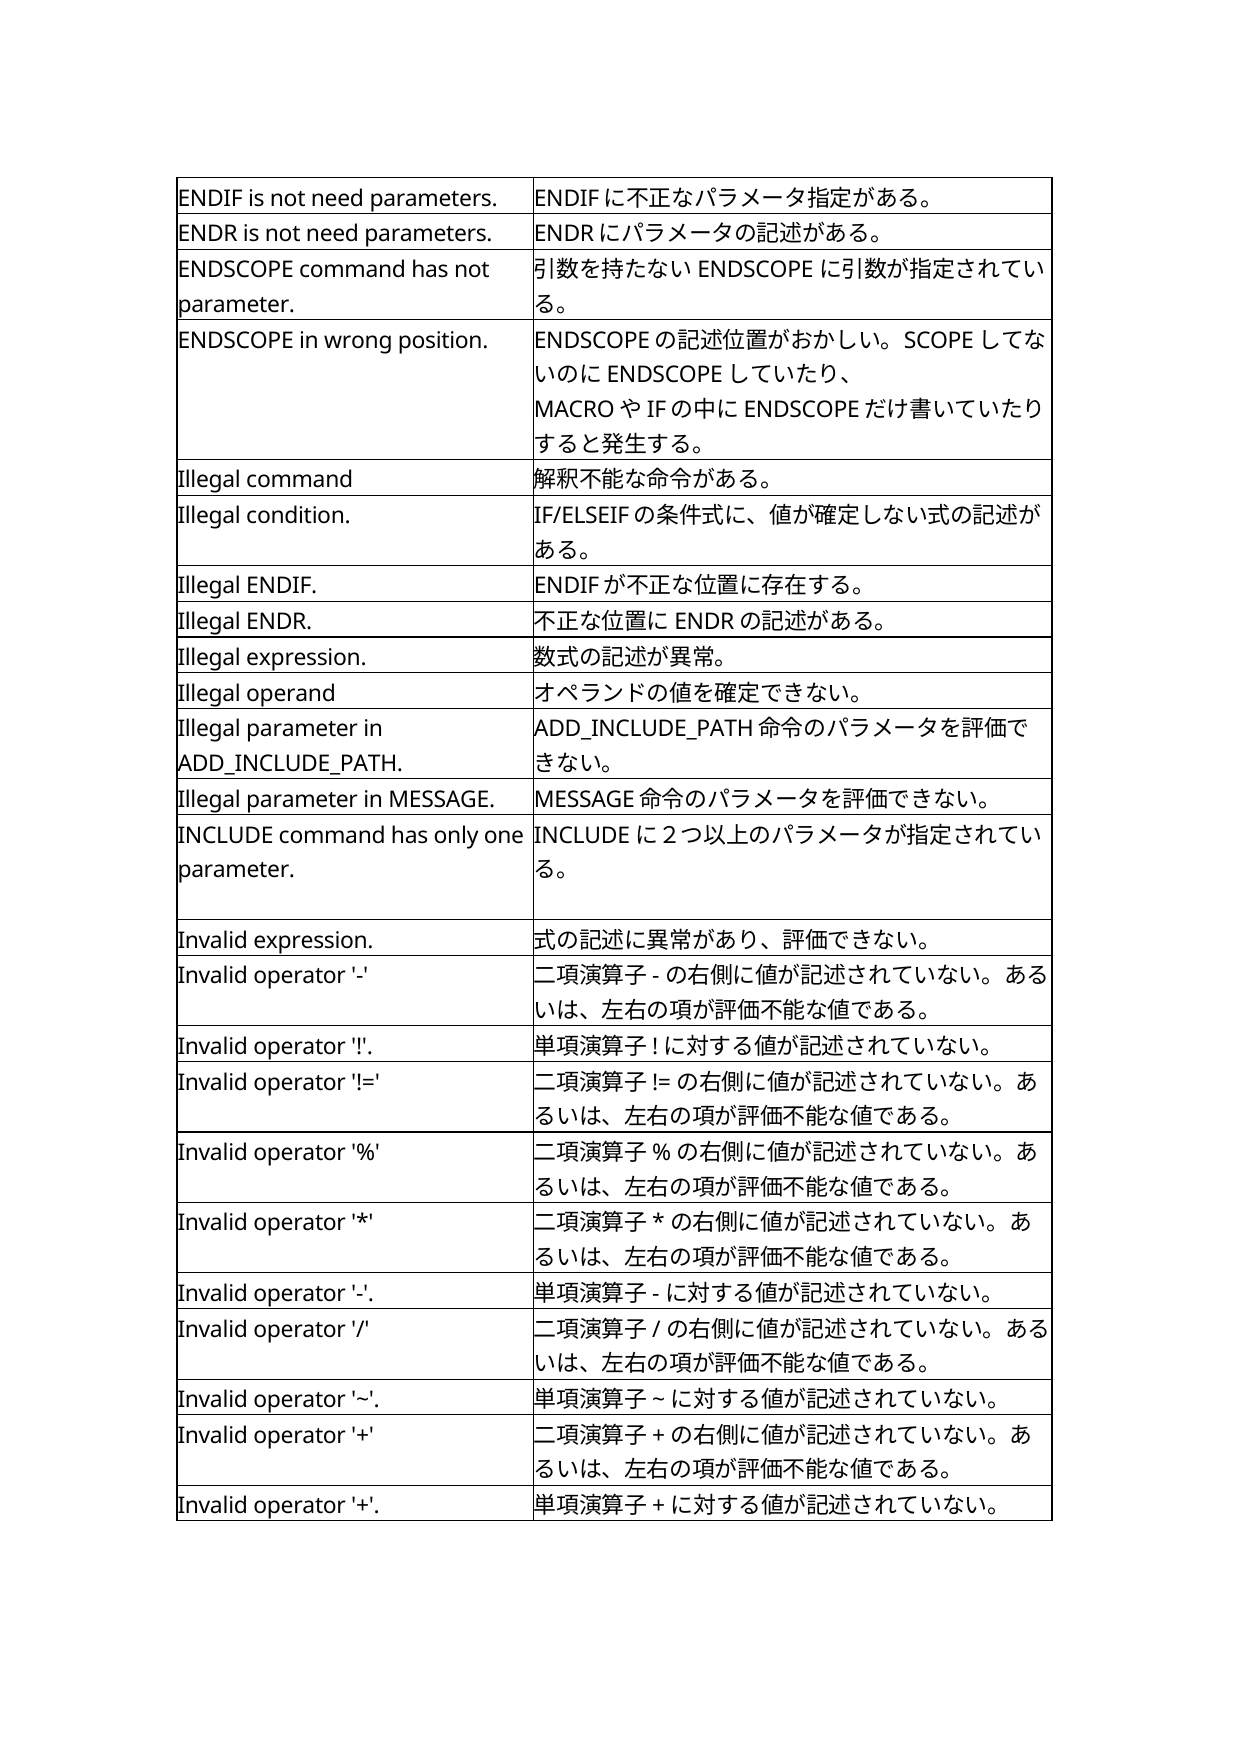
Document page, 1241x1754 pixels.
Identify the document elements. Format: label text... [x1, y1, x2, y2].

table_cell 二項演算子 / の右側に値が記述されていない。あるいは、左右の項が評価不能な値である。 [534, 1309, 1051, 1378]
table_cell 単項演算子 - に対する値が記述されていない。 [534, 1273, 1051, 1308]
table_cell 単項演算子 + に対する値が記述されていない。 [534, 1486, 1051, 1520]
table_cell 解釈不能な命令がある。 [534, 460, 1051, 494]
table_cell Invalid operator '~'. [178, 1380, 533, 1414]
table_cell ADD_INCLUDE_PATH命令のパラメータを評価できない。 [534, 709, 1051, 778]
table_cell MESSAGE命令のパラメータを評価できない。 [534, 779, 1051, 814]
table_cell 単項演算子 ~ に対する値が記述されていない。 [534, 1380, 1051, 1414]
table_cell 二項演算子 * の右側に値が記述されていない。あるいは、左右の項が評価不能な値である。 [534, 1203, 1051, 1272]
table_cell ENDSCOPE command has not parameter. [178, 250, 533, 319]
table_cell ENDR is not need parameters. [178, 214, 533, 249]
table_cell Illegal parameter in ADD_INCLUDE_PATH. [178, 709, 533, 778]
table_cell ENDRにパラメータの記述がある。 [534, 214, 1051, 249]
table_cell 不正な位置にENDRの記述がある。 [534, 602, 1051, 636]
table_cell Illegal ENDR. [178, 602, 533, 636]
table_cell Invalid operator '!=' [178, 1062, 533, 1131]
table_cell ENDIFに不正なパラメータ指定がある。 [534, 178, 1051, 213]
table_cell 二項演算子 - の右側に値が記述されていない。あるいは、左右の項が評価不能な値である。 [534, 956, 1051, 1025]
table_cell Illegal command [178, 460, 533, 494]
table_cell Invalid expression. [178, 920, 533, 955]
table_cell ENDSCOPEの記述位置がおかしい。SCOPEしてないのにENDSCOPEしていたり、 MACROやIFの中にENDSCOPEだけ書いていたりすると発生する。 [534, 320, 1051, 459]
table_cell 数式の記述が異常。 [534, 638, 1051, 672]
table_cell Illegal operand [178, 673, 533, 708]
table_cell Invalid operator '!'. [178, 1026, 533, 1061]
table_cell 単項演算子 ! に対する値が記述されていない。 [534, 1026, 1051, 1061]
table_cell INCLUDE に２つ以上のパラメータが指定されている。 [534, 815, 1051, 919]
table_cell Invalid operator '*' [178, 1203, 533, 1272]
table_cell Illegal condition. [178, 496, 533, 565]
table_cell Illegal expression. [178, 638, 533, 672]
table_cell IF/ELSEIFの条件式に、値が確定しない式の記述がある。 [534, 496, 1051, 565]
table_cell ENDSCOPE in wrong position. [178, 320, 533, 459]
table_cell Invalid operator '-'. [178, 1273, 533, 1308]
table_cell Invalid operator '+'. [178, 1486, 533, 1520]
table_cell 式の記述に異常があり、評価できない。 [534, 920, 1051, 955]
table_cell Invalid operator '+' [178, 1415, 533, 1484]
table_cell オペランドの値を確定できない。 [534, 673, 1051, 708]
table_cell 二項演算子 % の右側に値が記述されていない。あるいは、左右の項が評価不能な値である。 [534, 1133, 1051, 1202]
table_cell 二項演算子 + の右側に値が記述されていない。あるいは、左右の項が評価不能な値である。 [534, 1415, 1051, 1484]
table_cell Invalid operator '/' [178, 1309, 533, 1378]
table_cell INCLUDE command has only one parameter. [178, 815, 533, 919]
table_cell ENDIF is not need parameters. [178, 178, 533, 213]
table_cell 二項演算子 != の右側に値が記述されていない。あるいは、左右の項が評価不能な値である。 [534, 1062, 1051, 1131]
table_cell 引数を持たない ENDSCOPE に引数が指定されている。 [534, 250, 1051, 319]
table_cell Invalid operator '-' [178, 956, 533, 1025]
table_cell Invalid operator '%' [178, 1133, 533, 1202]
table_cell Illegal ENDIF. [178, 566, 533, 601]
table_cell Illegal parameter in MESSAGE. [178, 779, 533, 814]
table_cell ENDIFが不正な位置に存在する。 [534, 566, 1051, 601]
